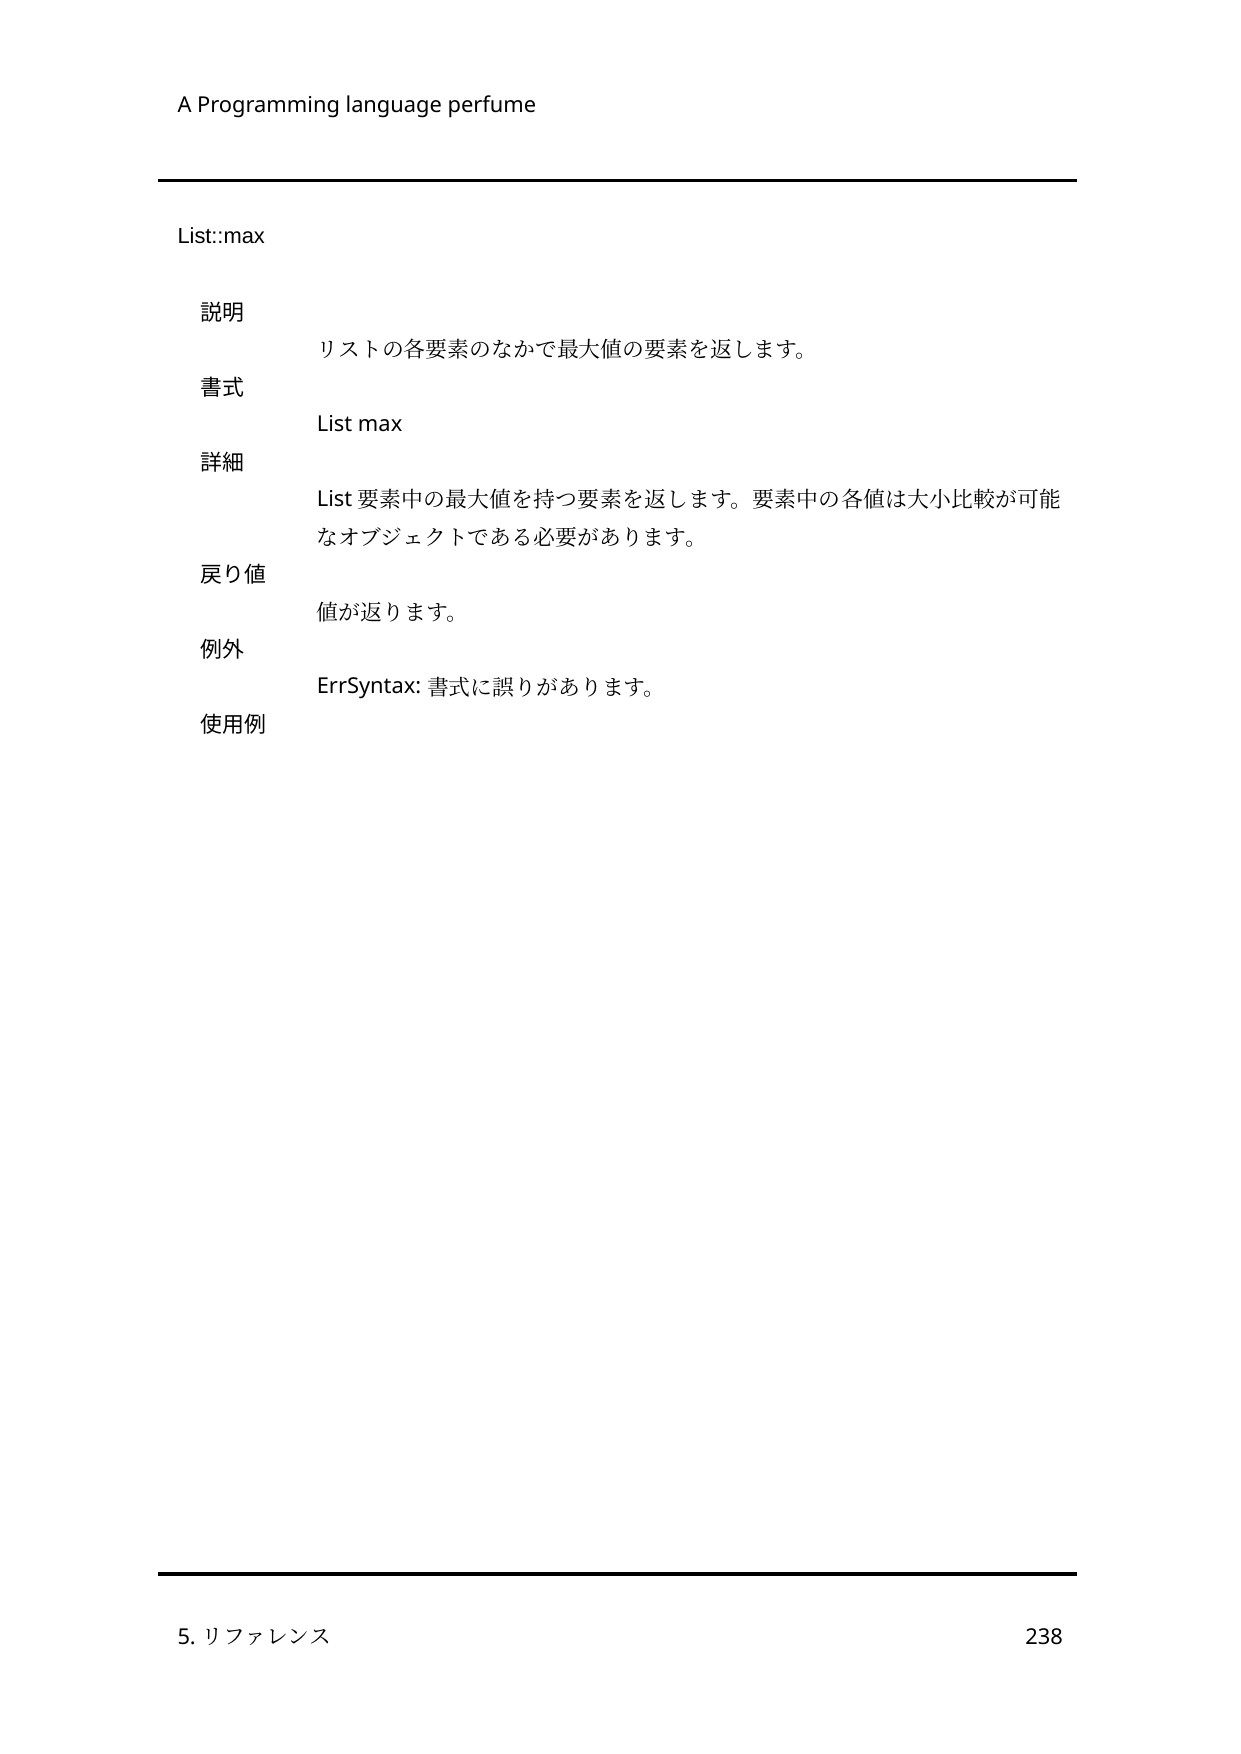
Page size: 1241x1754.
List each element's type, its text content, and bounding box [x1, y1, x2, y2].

table_cell 例外 [200, 629, 317, 704]
subtitle List::max [177, 217, 1063, 254]
table_header リストの各要素のなかで最大値の要素を返します。 [317, 292, 1063, 367]
table_cell 戻り値 [200, 554, 317, 629]
table_cell List max [317, 367, 1063, 442]
table_cell 値が返ります。 [317, 554, 1063, 629]
table_cell List要素中の最大値を持つ要素を返します。要素中の各値は大小比較が可能なオブジェクトである必要があります。 [317, 442, 1063, 554]
table_cell 書式 [200, 367, 317, 442]
table_cell [317, 704, 1063, 779]
table_cell 使用例 [200, 704, 317, 779]
table_cell ErrSyntax: 書式に誤りがあります。 [317, 629, 1063, 704]
table_cell 詳細 [200, 442, 317, 554]
table_header 説明 [200, 292, 317, 367]
